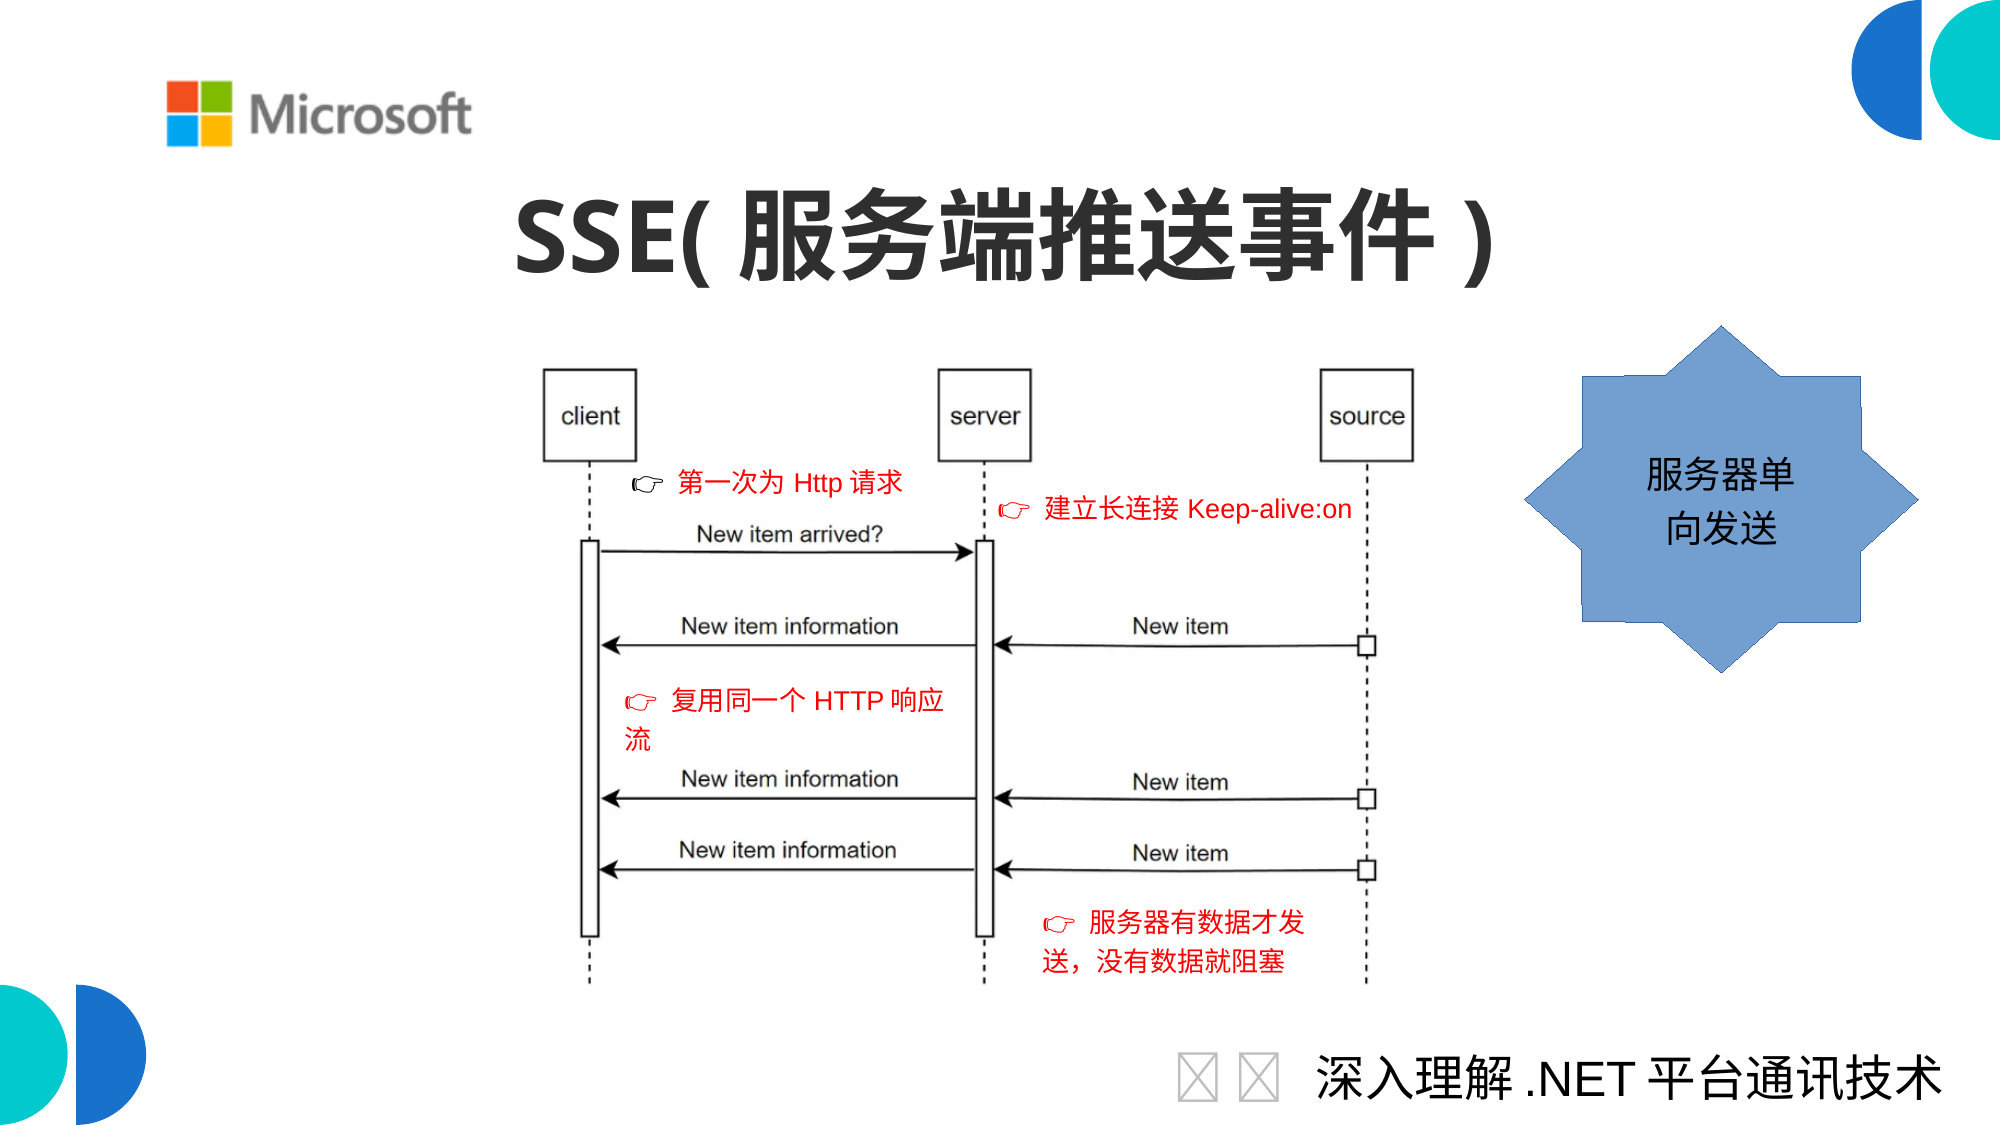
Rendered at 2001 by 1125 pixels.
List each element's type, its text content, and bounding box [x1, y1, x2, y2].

title SSE(服务端推送事件) [143, 139, 1867, 325]
subtitle 🚀 🚀 深入理解.NET平台通讯技术 [1173, 1046, 1952, 1107]
text_box 👉 第一次为Http请求 [616, 454, 973, 511]
picture [383, 318, 1621, 1015]
text_box 服务器单向发送 [1524, 325, 1919, 673]
text_box 👉 服务器有数据才发送，没有数据就阻塞 [1027, 893, 1334, 1016]
text_box 👉 建立长连接Keep-alive:on [982, 480, 1392, 542]
text_box 👉 复用同一个HTTP响应流 [609, 671, 977, 758]
picture [85, 41, 552, 189]
